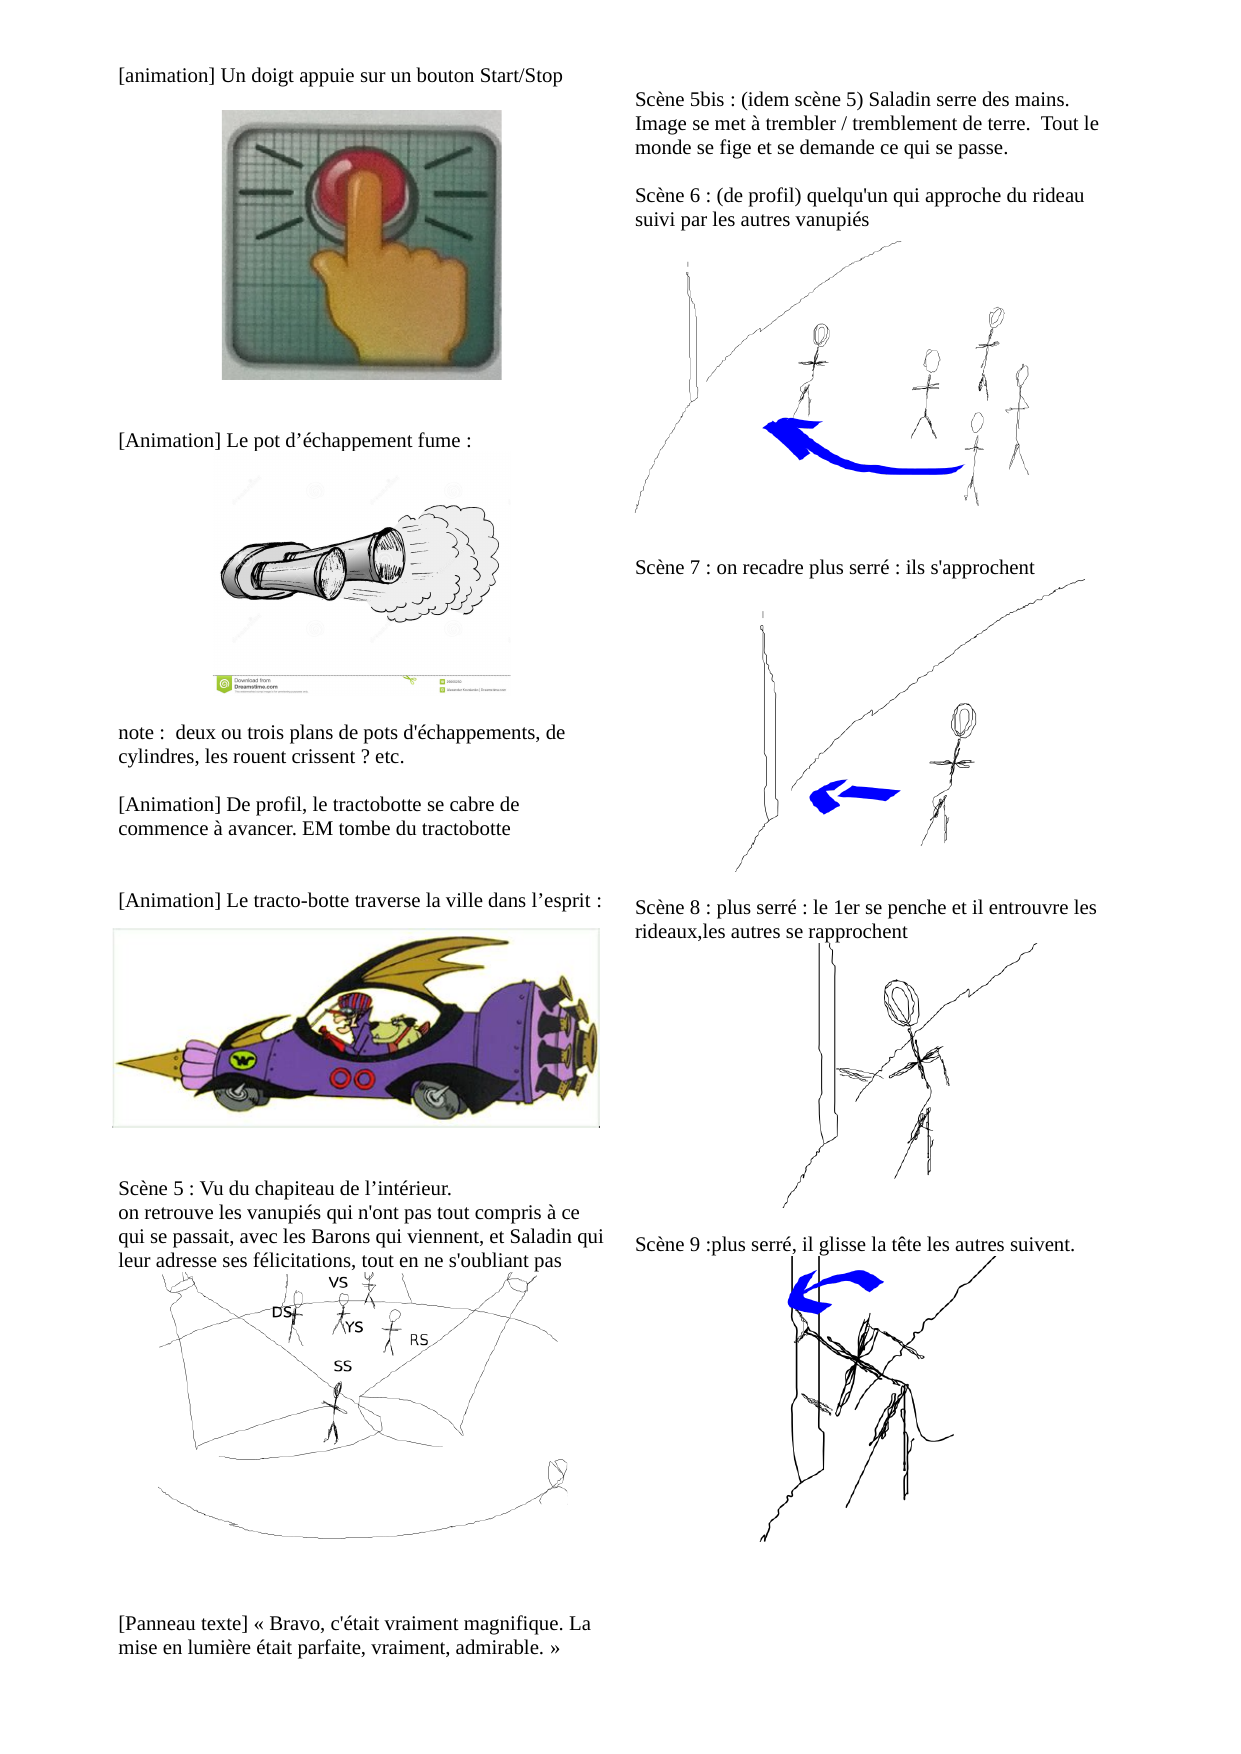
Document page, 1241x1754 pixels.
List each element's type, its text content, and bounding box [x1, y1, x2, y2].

text Scène 8 : plus serré : le 1er se penche et il entrouvre les rideaux,les autres se rapprochent [635, 895, 1122, 943]
text Scène 7 : on recadre plus serré : ils s'approchent [635, 555, 1122, 579]
text [animation] Un doigt appuie sur un bouton Start/Stop [118, 62, 605, 111]
text Scène 5 : Vu du chapiteau de l’intérieur. [118, 1176, 605, 1200]
text [Animation] Le pot d’échappement fume : [118, 428, 605, 452]
text [Panneau texte] « Bravo, c'était vraiment magnifique. La mise en lumière était parfaite, vraiment, admirable. » [118, 1611, 605, 1659]
picture [212, 451, 511, 696]
picture [221, 110, 502, 380]
picture [634, 241, 1045, 532]
picture [672, 579, 1085, 872]
text Scène 9 :plus serré, il glisse la tête les autres suivent. [635, 1232, 1122, 1256]
picture [676, 1256, 1081, 1542]
text Scène 5bis : (idem scène 5) Saladin serre des mains. Image se met à trembler / tremblement de terre. Tout le monde se fige et se demande ce qui se passe. [635, 87, 1122, 159]
text note : deux ou trois plans de pots d'échappements, de cylindres, les rouent crissent ? etc. [118, 720, 605, 768]
text [Animation] Le tracto-botte traverse la ville dans l’esprit : [118, 888, 605, 912]
text Scène 6 : (de profil) quelqu'un qui approche du rideau suivi par les autres vanupiés [635, 159, 1122, 231]
text [Animation] De profil, le tractobotte se cabre de commence à avancer. EM tombe du tractobotte [118, 792, 605, 840]
picture [691, 943, 1066, 1208]
picture [112, 928, 600, 1128]
picture [156, 1272, 568, 1563]
text on retrouve les vanupiés qui n'ont pas tout compris à ce qui se passait, avec les Barons qui viennent, et Saladin qui leur adresse ses félicitations, tout en ne s'oubliant pas [118, 1200, 605, 1272]
